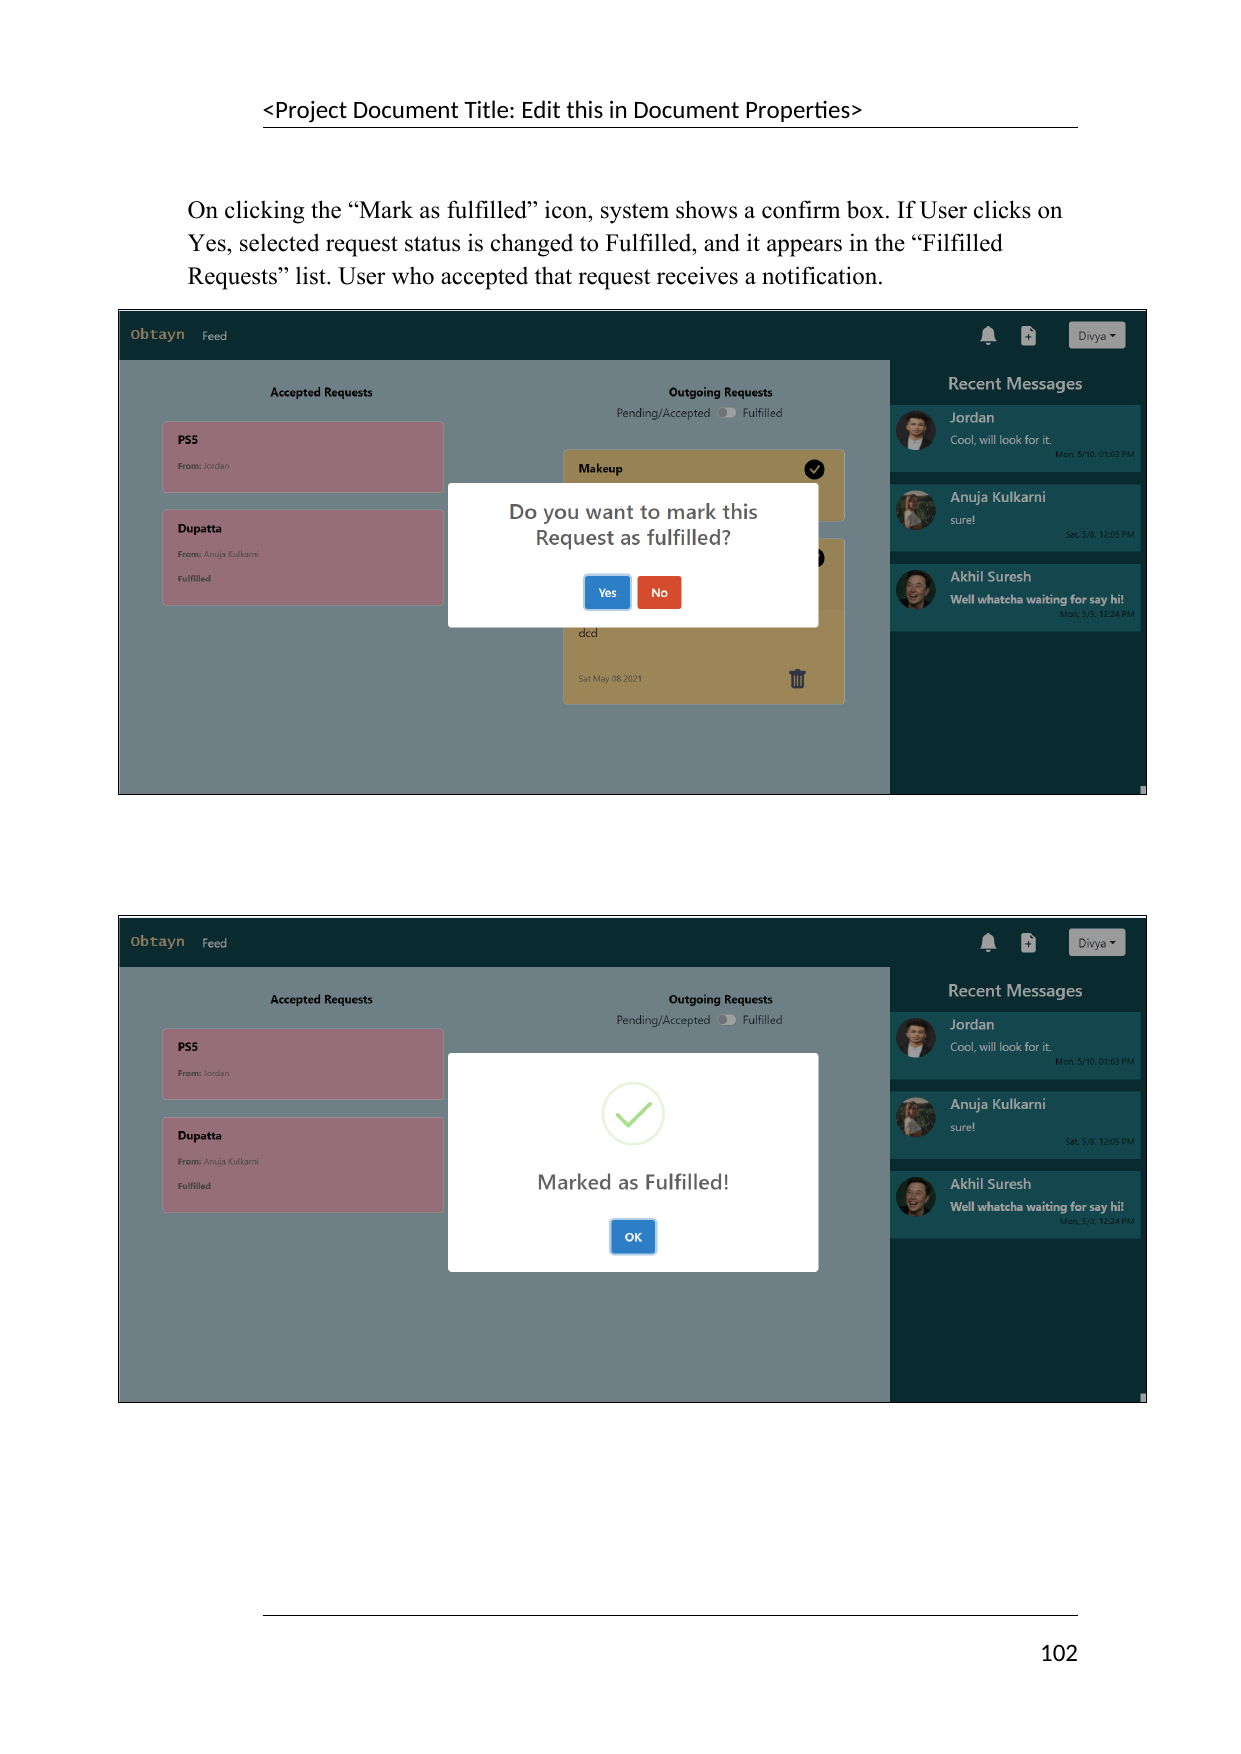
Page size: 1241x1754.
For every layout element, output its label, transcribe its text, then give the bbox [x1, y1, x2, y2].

picture [119, 310, 1146, 794]
picture [119, 916, 1146, 1402]
text On clicking the “Mark as fulfilled” icon, system shows a confirm box. If User clicks on Yes, selected request status is changed to Fulfilled, and it appears in the “Filfilled Requests” list. User who accepted that request receives a notification. [187, 195, 1078, 290]
